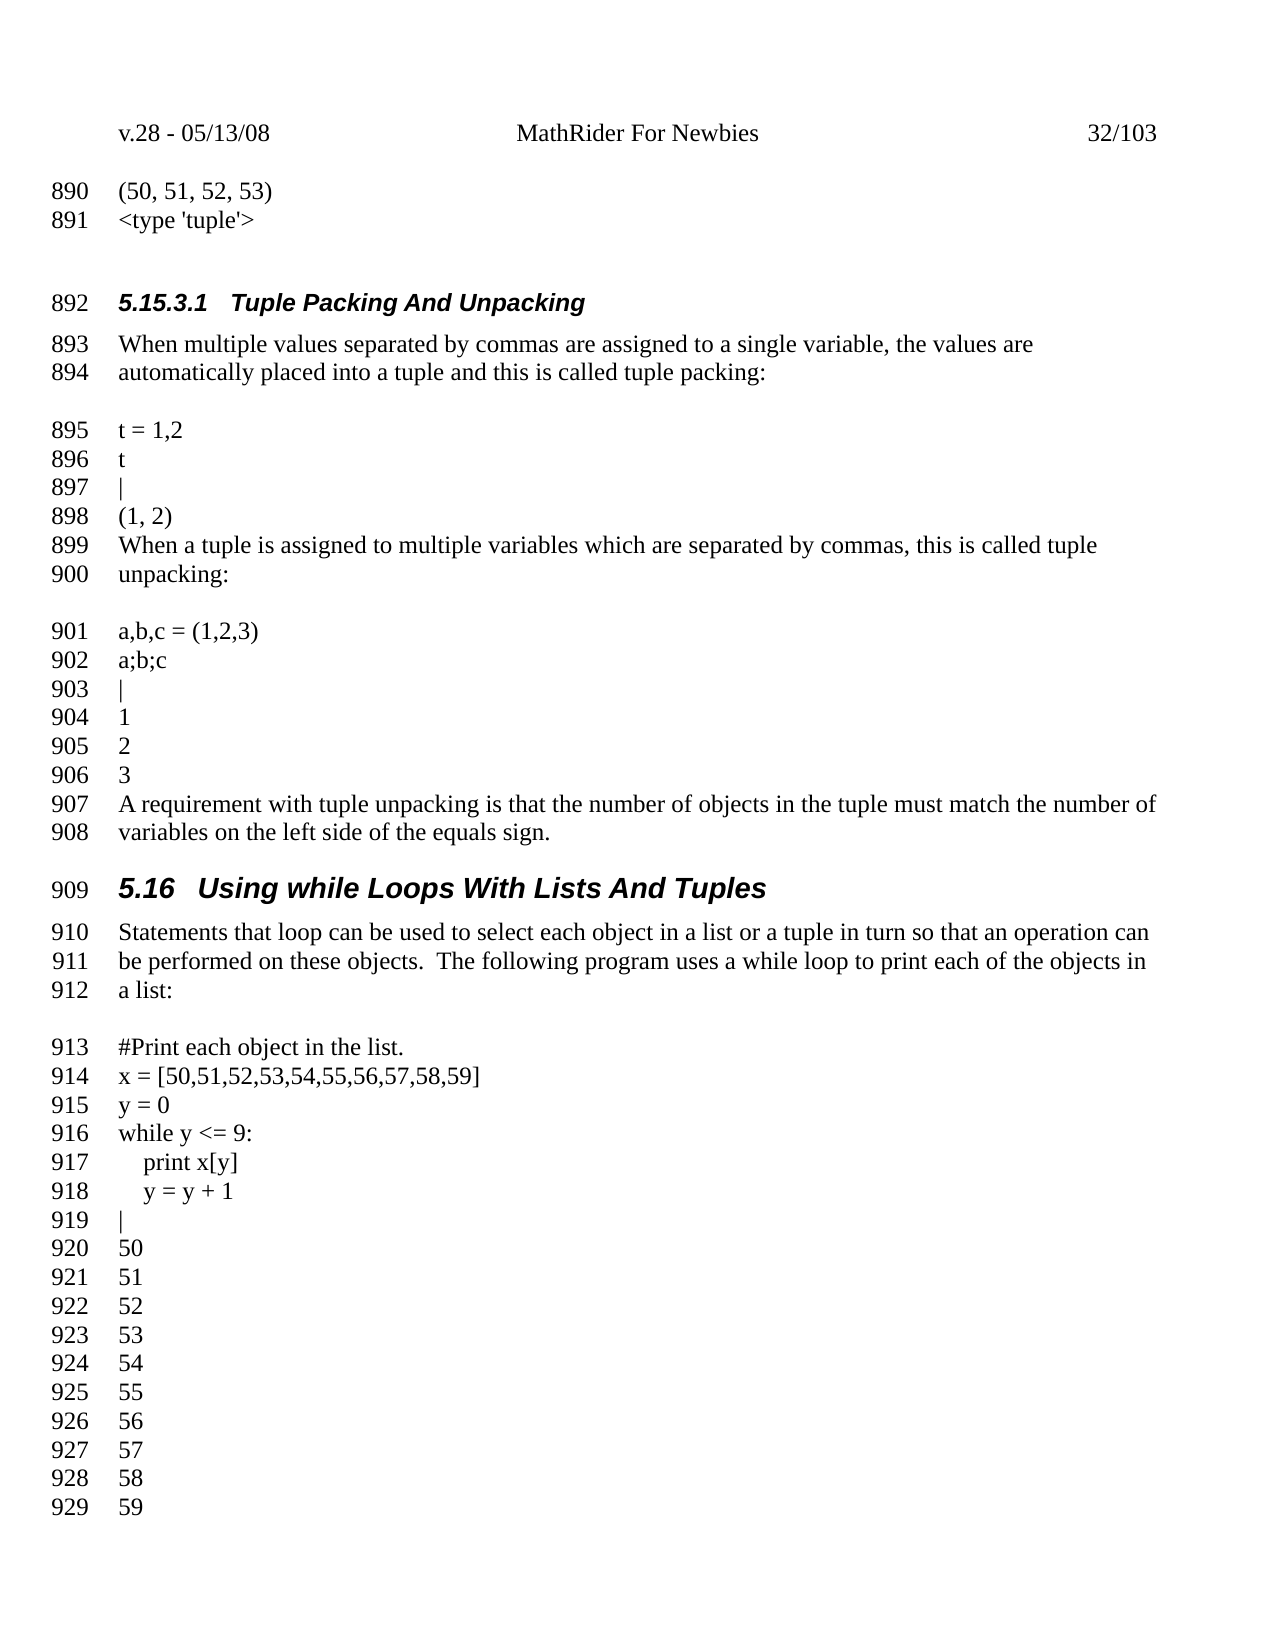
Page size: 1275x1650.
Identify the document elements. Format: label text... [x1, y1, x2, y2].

text | [118, 674, 1157, 702]
text When a tuple is assigned to multiple variables which are separated by commas, this is called tuple unpacking: [118, 530, 1157, 587]
text | [118, 1205, 1157, 1233]
subtitle Tuple Packing And Unpacking [118, 288, 1157, 316]
text 58 [118, 1463, 1157, 1492]
text 55 [118, 1377, 1157, 1406]
text y = y + 1 [118, 1176, 1157, 1205]
text (50, 51, 52, 53) [118, 176, 1157, 205]
text while y <= 9: [118, 1118, 1157, 1147]
text A requirement with tuple unpacking is that the number of objects in the tuple must match the number of variables on the left side of the equals sign. [118, 789, 1157, 846]
text t [118, 444, 1157, 472]
text | [118, 472, 1157, 501]
text Statements that loop can be used to select each object in a list or a tuple in turn so that an operation can be performed on these objects. The following program uses a while loop to print each of the objects in a list: [118, 917, 1157, 1003]
text <type 'tuple'> [118, 205, 1157, 234]
text 59 [118, 1492, 1157, 1521]
text 56 [118, 1406, 1157, 1435]
text a,b,c = (1,2,3) [118, 616, 1157, 645]
text 50 [118, 1233, 1157, 1262]
text 54 [118, 1348, 1157, 1377]
text print x[y] [118, 1147, 1157, 1176]
text 1 [118, 702, 1157, 731]
text 57 [118, 1435, 1157, 1463]
text t = 1,2 [118, 415, 1157, 444]
subtitle Using while Loops With Lists And Tuples [118, 871, 1157, 905]
text (1, 2) [118, 501, 1157, 530]
text a;b;c [118, 645, 1157, 674]
text 3 [118, 760, 1157, 789]
text x = [50,51,52,53,54,55,56,57,58,59] [118, 1061, 1157, 1090]
text 52 [118, 1291, 1157, 1320]
text 53 [118, 1320, 1157, 1348]
text #Print each object in the list. [118, 1032, 1157, 1061]
text y = 0 [118, 1090, 1157, 1118]
text When multiple values separated by commas are assigned to a single variable, the values are automatically placed into a tuple and this is called tuple packing: [118, 329, 1157, 386]
text 2 [118, 731, 1157, 760]
text 51 [118, 1262, 1157, 1291]
